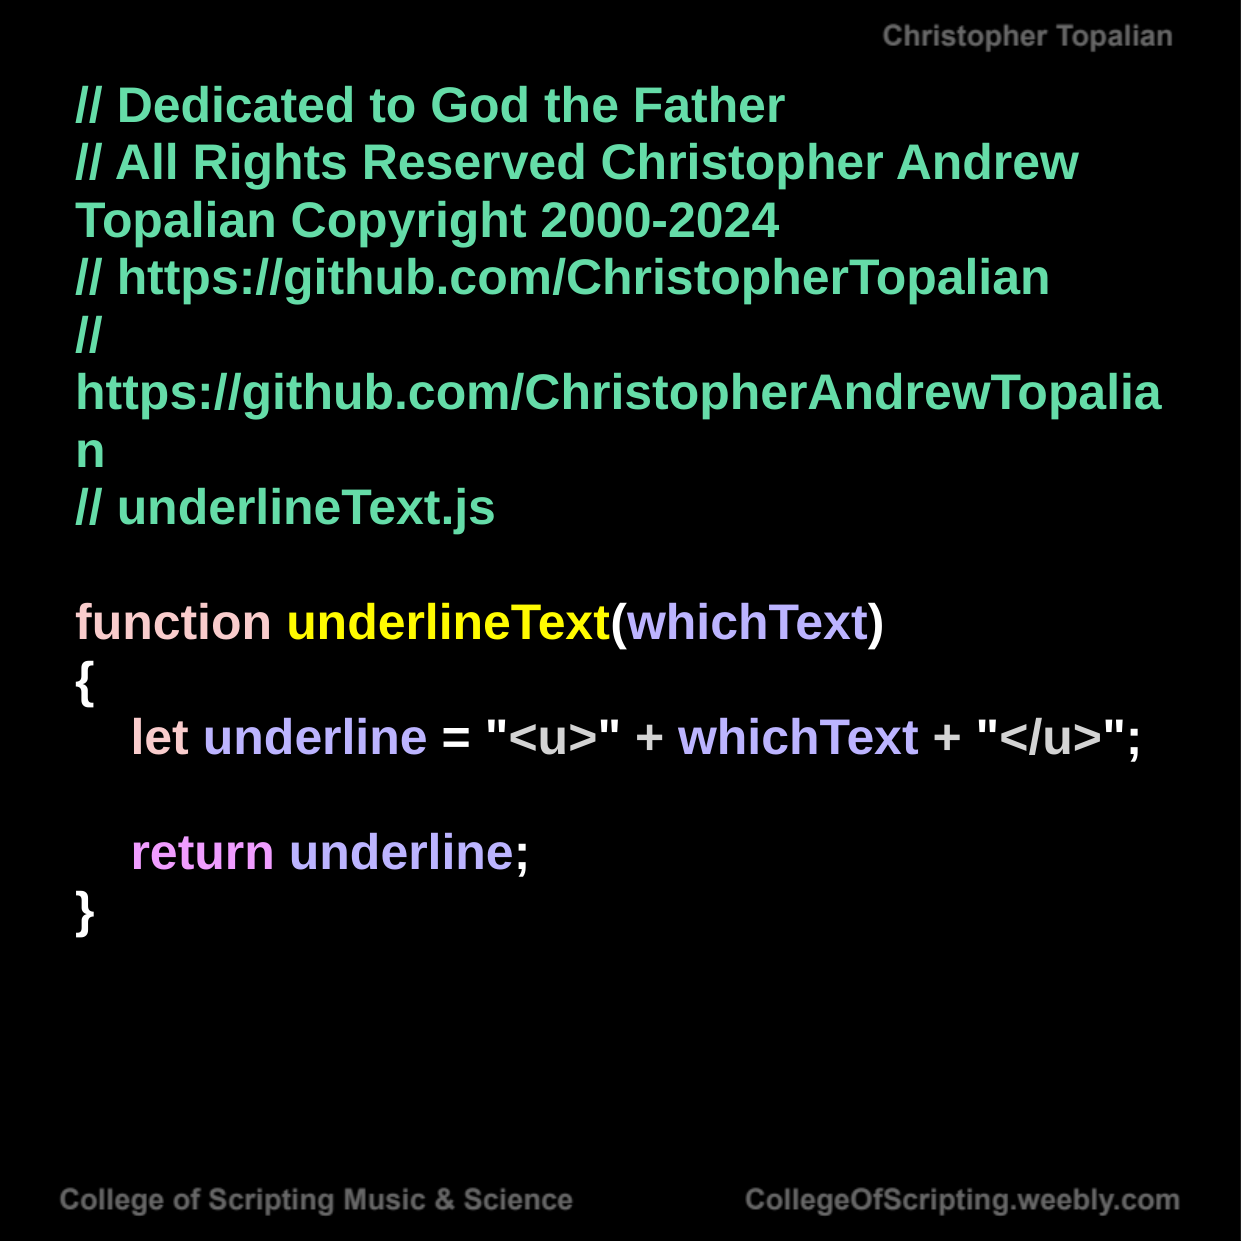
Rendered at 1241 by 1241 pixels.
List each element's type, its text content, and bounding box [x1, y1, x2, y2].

text // All Rights Reserved Christopher Andrew Topalian Copyright 2000-2024 [75, 132, 1166, 247]
text return underline; [75, 822, 1166, 880]
text // https://github.com/ChristopherTopalian [75, 247, 1166, 305]
text } [75, 880, 1166, 937]
text let underline = "<u>" + whichText + "</u>"; [75, 707, 1166, 765]
text // Dedicated to God the Father [75, 75, 1166, 132]
text // underlineText.js [75, 477, 1166, 535]
text // https://github.com/ChristopherAndrewTopalian [75, 305, 1166, 477]
text { [75, 650, 1166, 707]
text function underlineText(whichText) [75, 592, 1166, 650]
